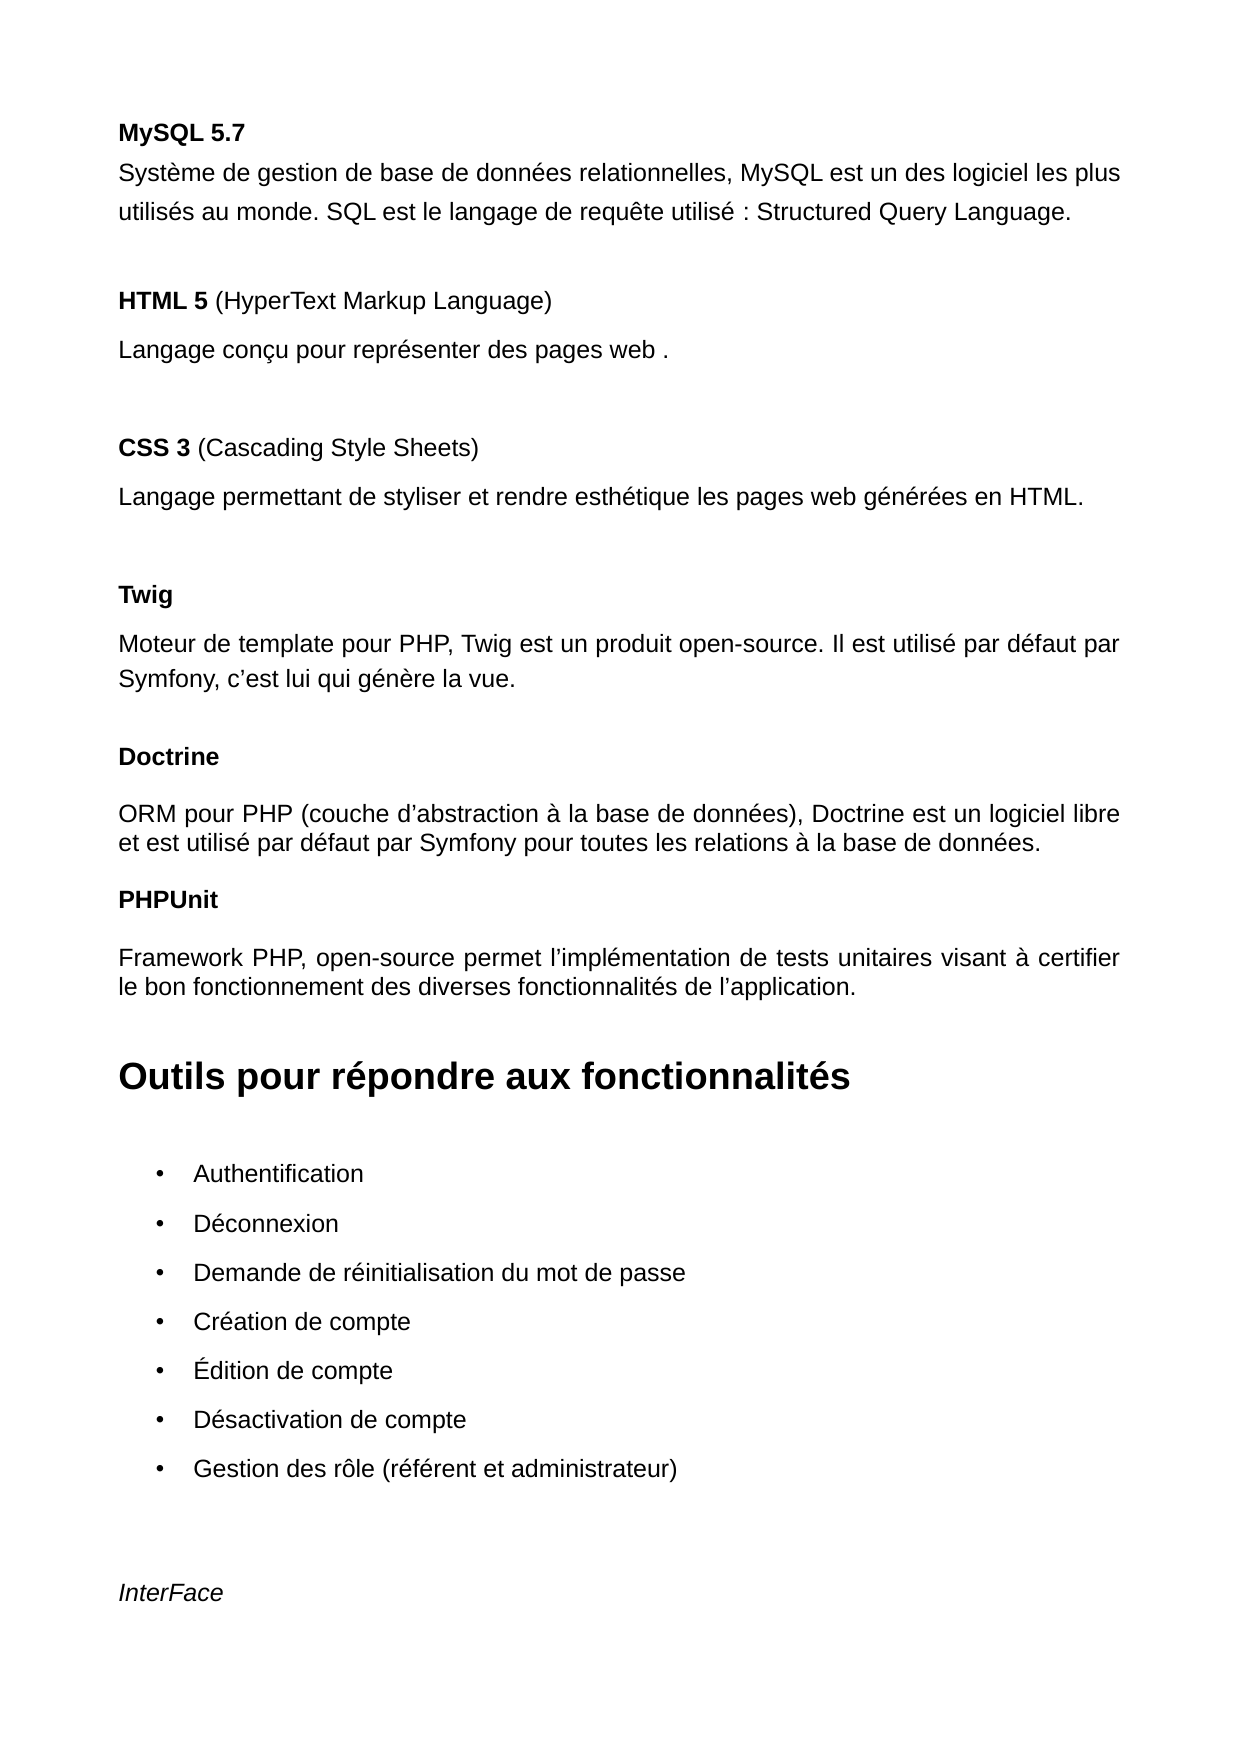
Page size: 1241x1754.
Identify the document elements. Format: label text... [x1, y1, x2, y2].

text Langage conçu pour représenter des pages web . [118, 335, 1122, 364]
list Désactivation de compte [156, 1405, 1122, 1434]
list Demande de réinitialisation du mot de passe [156, 1258, 1122, 1287]
text Doctrine [118, 742, 1122, 770]
list Déconnexion [156, 1208, 1122, 1237]
text MySQL 5.7 [118, 118, 1122, 147]
text PHPUnit [118, 885, 1122, 914]
text CSS 3 (Cascading Style Sheets) [118, 433, 1122, 462]
text HTML 5 (HyperText Markup Language) [118, 286, 1122, 315]
text Système de gestion de base de données relationnelles, MySQL est un des logiciel les plus utilisés au monde. SQL est le langage de requête utilisé : Structured Query Language. [118, 158, 1122, 226]
list Édition de compte [156, 1356, 1122, 1385]
text Moteur de template pour PHP, Twig est un produit open-source. Il est utilisé par défaut par Symfony, c’est lui qui génère la vue. [118, 629, 1122, 693]
text Twig [118, 580, 1122, 609]
text Framework PHP, open-source permet l’implémentation de tests unitaires visant à certifier le bon fonctionnement des diverses fonctionnalités de l’application. [118, 943, 1122, 1000]
subtitle Outils pour répondre aux fonctionnalités [118, 1054, 1122, 1098]
list Création de compte [156, 1307, 1122, 1336]
list Authentification [156, 1159, 1122, 1188]
text Langage permettant de styliser et rendre esthétique les pages web générées en HTML. [118, 482, 1122, 511]
list Gestion des rôle (référent et administrateur) [156, 1454, 1122, 1483]
text ORM pour PHP (couche d’abstraction à la base de données), Doctrine est un logiciel libre et est utilisé par défaut par Symfony pour toutes les relations à la base de données. [118, 799, 1122, 857]
